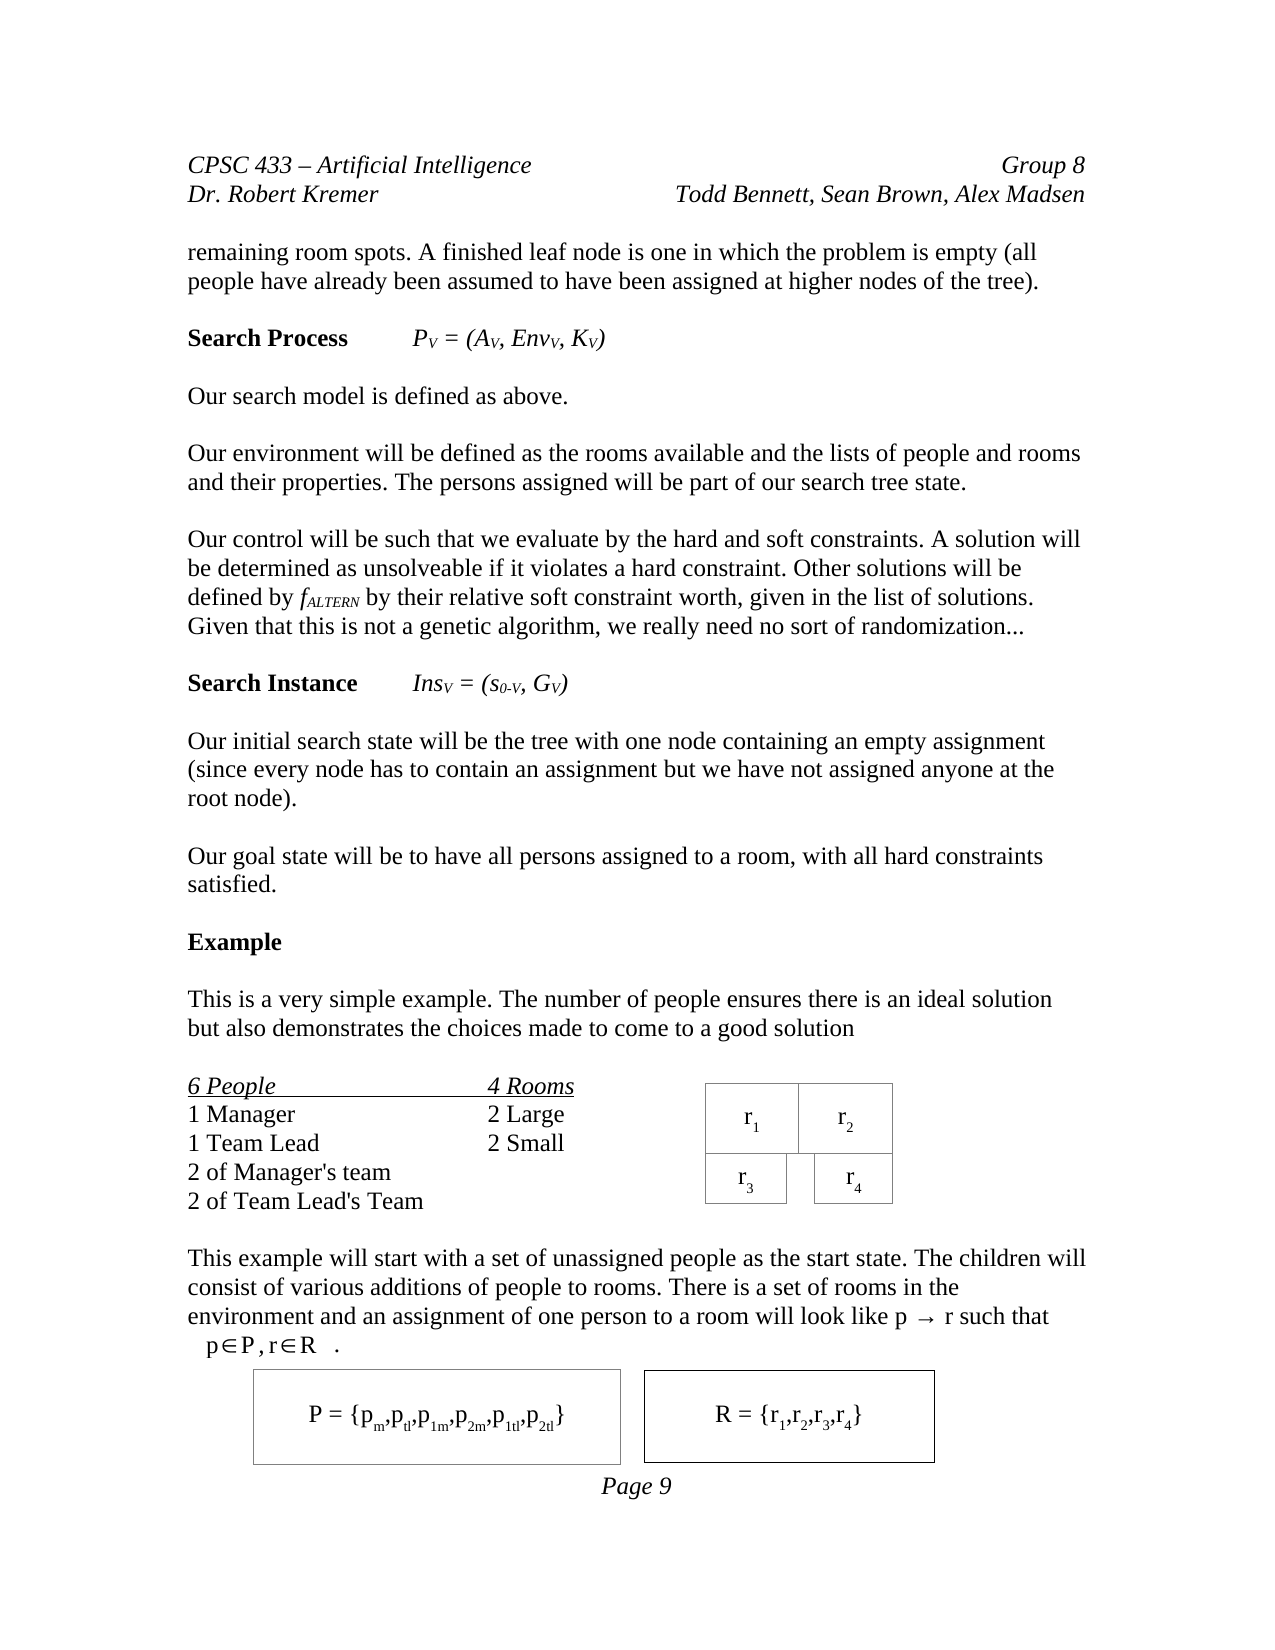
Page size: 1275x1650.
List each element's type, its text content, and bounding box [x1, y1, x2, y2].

text Our goal state will be to have all persons assigned to a room, with all hard constraints satisfied. [187, 841, 1087, 898]
text 1 Manager 2 Large [187, 1099, 705, 1128]
text This is a very simple example. The number of people ensures there is an ideal solution but also demonstrates the choices made to come to a good solution [187, 984, 1087, 1042]
text This example will start with a set of unassigned people as the start state. The children will consist of various additions of people to rooms. There is a set of rooms in the environment and an assignment of one person to a room will look like p → r such that. [187, 1243, 1087, 1358]
text [893, 1157, 1087, 1186]
text 1 Team Lead 2 Small [187, 1128, 705, 1157]
text [893, 1128, 1087, 1157]
text Our environment will be defined as the rooms available and the lists of people and rooms and their properties. The persons assigned will be part of our search tree state. [187, 438, 1087, 496]
text Example [187, 927, 1087, 956]
text 6 People 4 Rooms [187, 1071, 1087, 1099]
text 2 of Manager's team [187, 1157, 705, 1186]
text remaining room spots. A finished leaf node is one in which the problem is empty (all people have already been assumed to have been assigned at higher nodes of the tree). [187, 237, 1087, 294]
text [787, 1157, 814, 1186]
text Our initial search state will be the tree with one node containing an empty assignment (since every node has to contain an assignment but we have not assigned anyone at the root node). [187, 726, 1087, 812]
text [893, 1099, 1087, 1128]
text Search Process PV = (AV, EnvV, KV) [187, 323, 1087, 352]
text Our control will be such that we evaluate by the hard and soft constraints. A solution will be determined as unsolveable if it violates a hard constraint. Other solutions will be defined by fALTERN by their relative soft constraint worth, given in the list of solutions. Given that this is not a genetic algorithm, we really need no sort of randomization... [187, 524, 1087, 639]
text Our search model is defined as above. [187, 381, 1087, 409]
text 2 of Team Lead's Team [187, 1186, 1087, 1214]
text Search Instance InsV = (s0-V, GV) [187, 668, 1087, 697]
